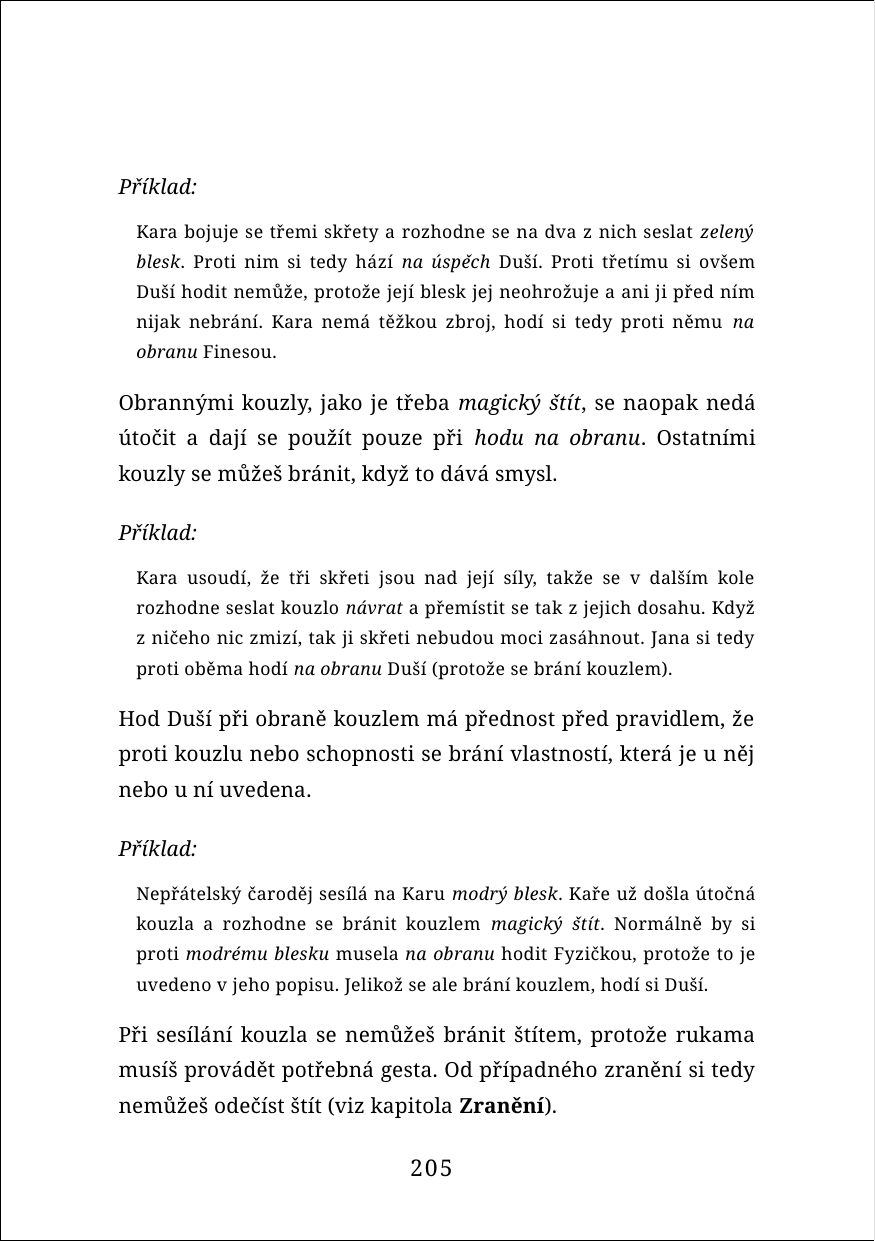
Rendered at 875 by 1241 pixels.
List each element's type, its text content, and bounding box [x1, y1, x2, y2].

text Kara bojuje se třemi skřety a rozhodne se na dva z nich seslat zelený blesk. Proti nim si tedy hází na úspěch Duší. Proti třetímu si ovšem Duší hodit nemůže, protože její blesk jej neohrožuje a ani ji před ním nijak nebrání. Kara nemá těžkou zbroj, hodí si tedy proti němu na obranu Finesou. [136, 219, 756, 364]
text Kara usoudí, že tři skřeti jsou nad její síly, takže se v dalším kole rozhodne seslat kouzlo návrat a přemístit se tak z jejich dosahu. Když z ničeho nic zmizí, tak ji skřeti nebudou moci zasáhnout. Jana si tedy proti oběma hodí na obranu Duší (protože se brání kouzlem). [136, 565, 756, 680]
text Nepřátelský čaroděj sesílá na Karu modrý blesk. Kaře už došla útočná kouzla a rozhodne se bránit kouzlem magický štít. Normálně by si proti modrému blesku musela na obranu hodit Fyzičkou, protože to je uvedeno v jeho popisu. Jelikož se ale brání kouzlem, hodí si Duší. [136, 881, 756, 996]
text Hod Duší při obraně kouzlem má přednost před pravidlem, že proti kouzlu nebo schopnosti se brání vlastností, která je u něj nebo u ní uvedena. [118, 704, 756, 803]
text Příklad: [118, 172, 756, 200]
text Příklad: [118, 834, 756, 862]
text Příklad: [118, 518, 756, 546]
text Při sesílání kouzla se nemůžeš bránit štítem, protože rukama musíš provádět potřebná gesta. Od případného zranění si tedy nemůžeš odečíst štít (viz kapitola Zranění). [118, 1020, 756, 1119]
text Obrannými kouzly, jako je třeba magický štít, se naopak nedá útočit a dají se použít pouze při hodu na obranu. Ostatními kouzly se můžeš bránit, když to dává smysl. [118, 388, 756, 487]
